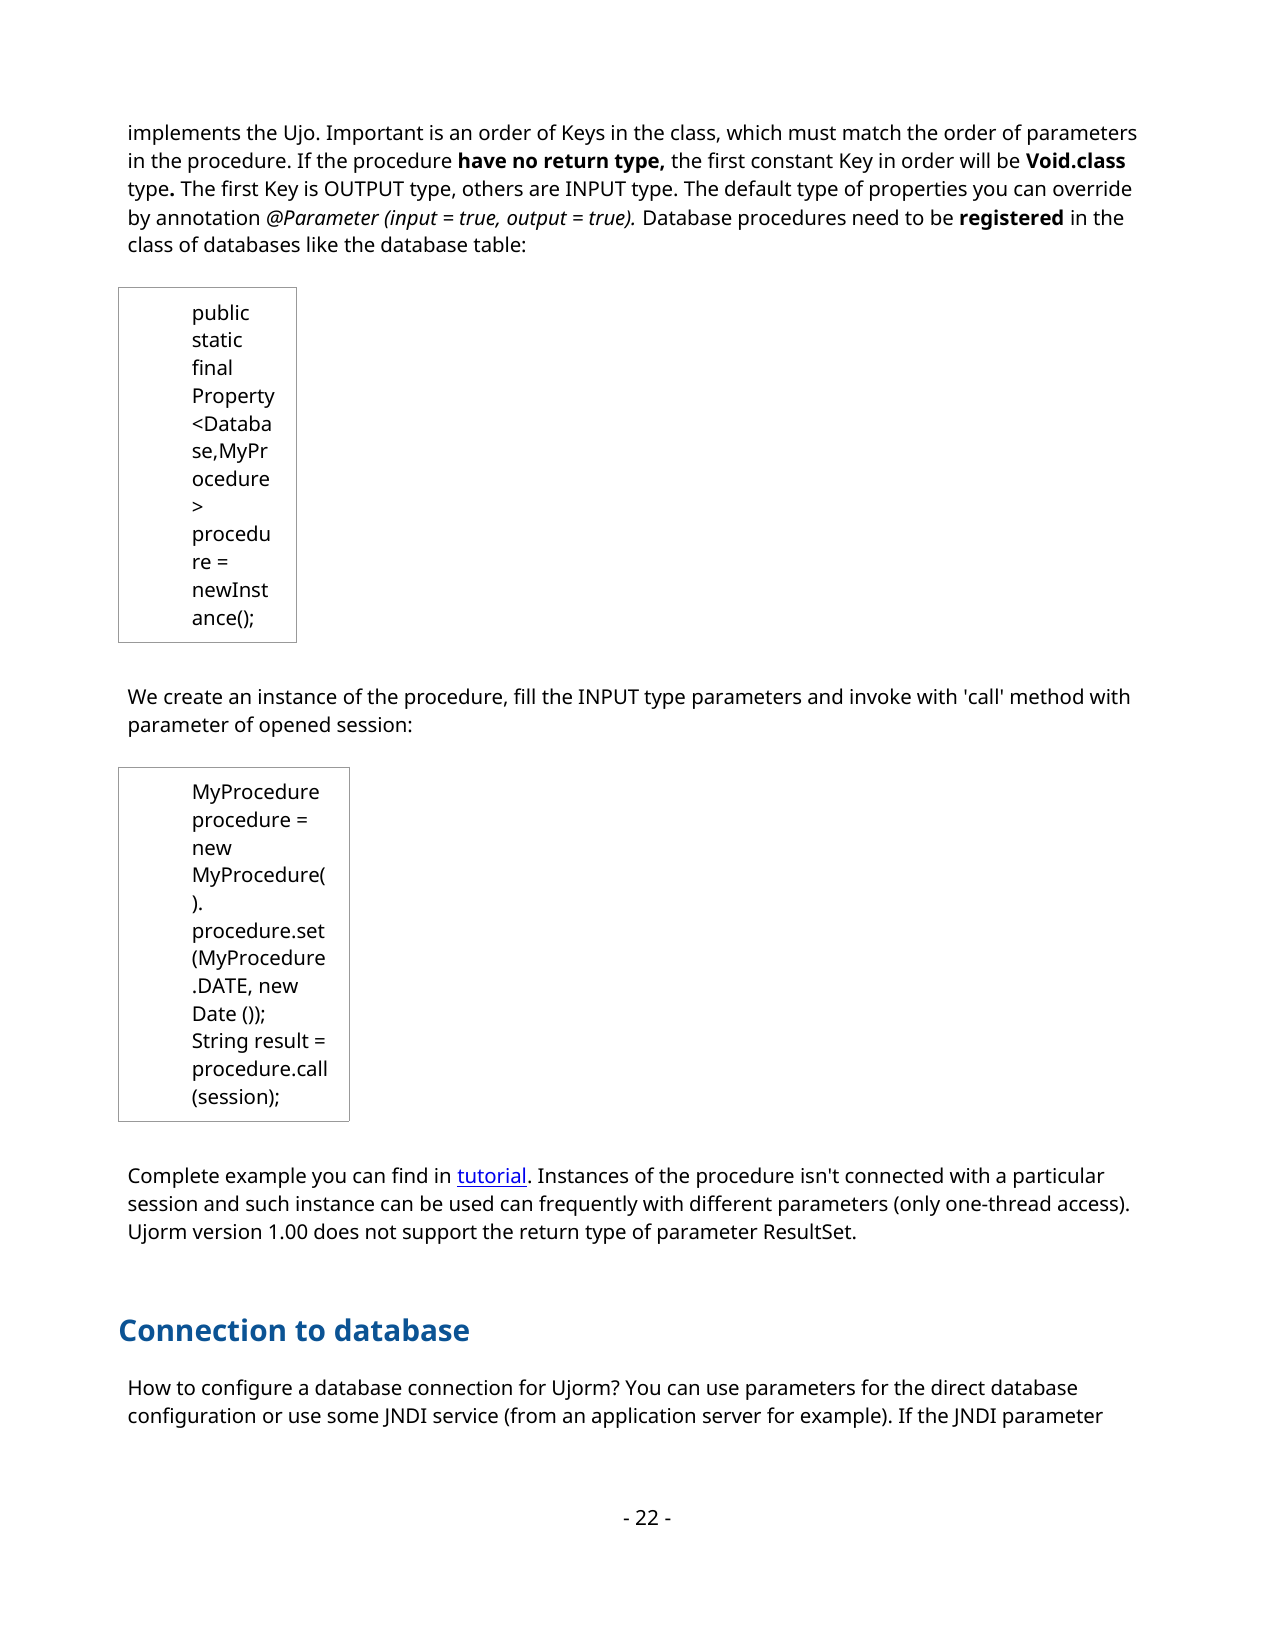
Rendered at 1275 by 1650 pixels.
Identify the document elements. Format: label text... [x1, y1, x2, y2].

subtitle Connection to database [118, 1310, 1157, 1350]
subtitle We create an instance of the procedure, fill the INPUT type parameters and invoke with 'call' method with parameter of opened session: [127, 683, 1147, 738]
subtitle implements the Ujo. Important is an order of Keys in the class, which must match the order of parameters in the procedure. If the procedure have no return type, the first constant Key in order will be Void.class type. The first Key is OUTPUT type, others are INPUT type. The default type of properties you can override by annotation @Parameter (input = true, output = true). Database procedures need to be registered in the class of databases like the database table: [127, 118, 1147, 259]
table_header MyProcedure procedure = new MyProcedure(). procedure.set (MyProcedure.DATE, new Date ()); String result = procedure.call (session); [119, 768, 349, 1121]
subtitle How to configure a database connection for Ujorm? You can use parameters for the direct database configuration or use some JNDI service (from an application server for example). If the JNDI parameter [127, 1373, 1147, 1429]
table_header public static final Property <Database,MyProcedure> procedure = newInstance(); [119, 288, 296, 642]
subtitle Complete example you can find in tutorial. Instances of the procedure isn't connected with a particular session and such instance can be used can frequently with different parameters (only one-thread access). Ujorm version 1.00 does not support the return type of parameter ResultSet. [127, 1162, 1147, 1245]
